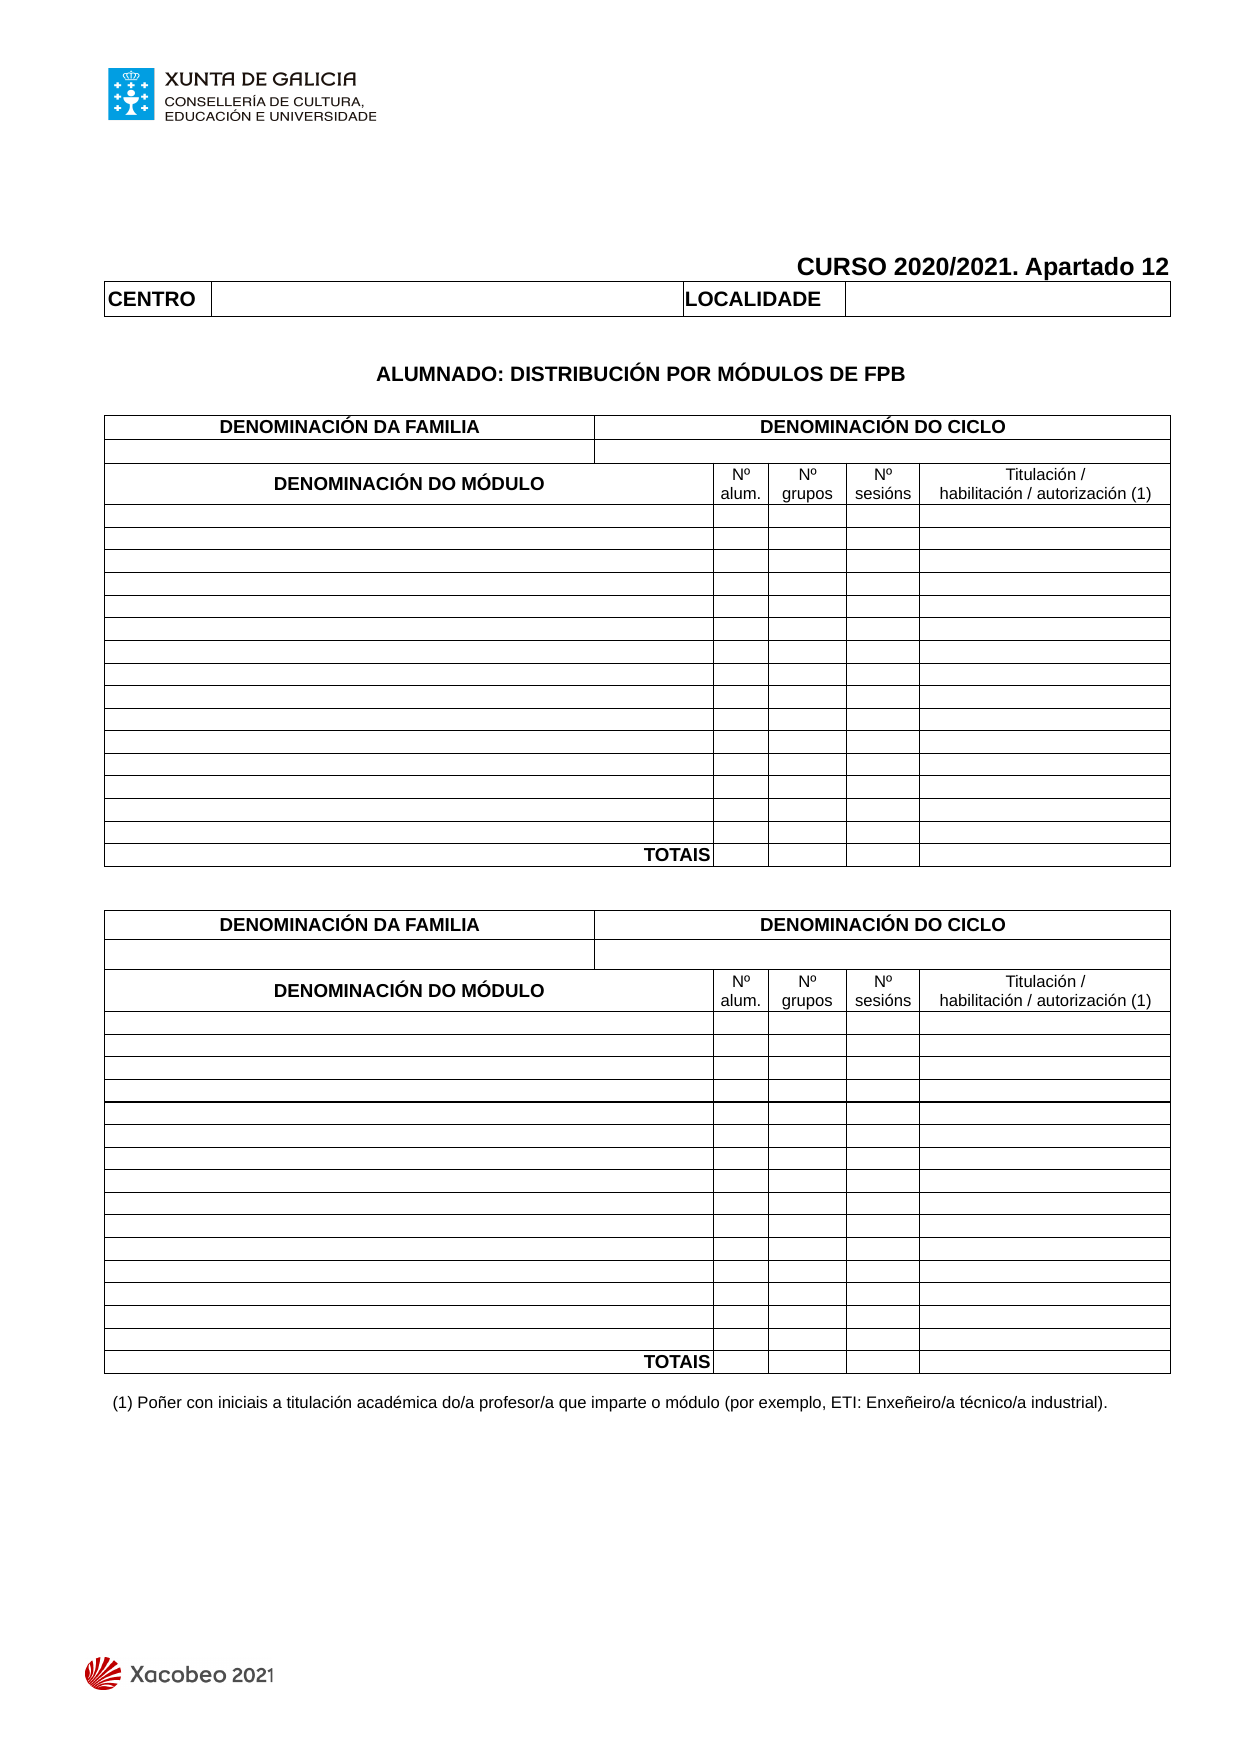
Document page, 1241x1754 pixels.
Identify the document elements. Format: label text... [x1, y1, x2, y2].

table_cell [920, 822, 1170, 843]
table_header DENOMINACIÓN DA FAMILIA [105, 416, 594, 439]
table_cell [847, 641, 919, 662]
table_cell [714, 1170, 768, 1192]
table_cell [714, 1261, 768, 1282]
table_cell [769, 1215, 846, 1237]
table_cell [105, 1148, 713, 1169]
table_cell [847, 1170, 919, 1192]
table_cell [105, 1170, 713, 1192]
table_cell [105, 1306, 713, 1327]
table_cell [105, 440, 594, 463]
table_cell [847, 1238, 919, 1259]
table_cell [847, 550, 919, 572]
table_cell [714, 505, 768, 527]
table_cell [714, 799, 768, 821]
table_cell [714, 754, 768, 775]
table_cell [847, 1057, 919, 1079]
table_cell [847, 1103, 919, 1124]
table_cell [847, 686, 919, 708]
table_cell Nº alum. [714, 970, 768, 1011]
table_cell [595, 940, 1170, 969]
table_cell [714, 573, 768, 594]
picture [85, 1657, 273, 1690]
table_cell [714, 528, 768, 549]
table_cell [769, 505, 846, 527]
table_cell TOTAIS [105, 844, 713, 866]
table_cell [714, 686, 768, 708]
table_cell DENOMINACIÓN DO MÓDULO [105, 464, 713, 504]
table_cell [769, 1080, 846, 1101]
table_cell [847, 573, 919, 594]
table_cell [769, 1283, 846, 1305]
table_cell [105, 1215, 713, 1237]
table_cell [847, 618, 919, 640]
table_cell [920, 1170, 1170, 1192]
table_cell [105, 1012, 713, 1033]
table_cell [714, 709, 768, 730]
table_cell [714, 731, 768, 753]
table_cell [769, 1148, 846, 1169]
table_cell [769, 1103, 846, 1124]
table_cell DENOMINACIÓN DO MÓDULO [105, 970, 713, 1011]
table_cell [105, 776, 713, 798]
table_cell [920, 799, 1170, 821]
table_cell [714, 1193, 768, 1214]
table_cell [847, 1125, 919, 1147]
table_cell [105, 940, 594, 969]
table_cell [769, 754, 846, 775]
table_cell [769, 709, 846, 730]
table_cell [920, 1057, 1170, 1079]
picture [155, 68, 377, 121]
table_cell Titulación / habilitación / autorización (1) [920, 464, 1170, 504]
table_cell [105, 641, 713, 662]
table_cell [105, 1103, 713, 1124]
table_header DENOMINACIÓN DA FAMILIA [105, 911, 594, 939]
table_cell [847, 1261, 919, 1282]
text CURSO 2020/2021. Apartado 12 [112, 252, 1169, 281]
table_cell [105, 1283, 713, 1305]
table_header [212, 282, 683, 316]
table_cell [714, 1238, 768, 1259]
table_cell [769, 1306, 846, 1327]
table_cell [105, 686, 713, 708]
table_cell [920, 505, 1170, 527]
table_cell [595, 440, 1170, 463]
table_cell [714, 596, 768, 617]
table_cell [105, 1035, 713, 1056]
table_cell [714, 1283, 768, 1305]
table_cell [105, 505, 713, 527]
table_cell [920, 1215, 1170, 1237]
table_cell [920, 596, 1170, 617]
table_cell [769, 686, 846, 708]
table_cell [920, 1351, 1170, 1373]
table_cell [920, 686, 1170, 708]
table_cell [847, 1283, 919, 1305]
table_cell [920, 1283, 1170, 1305]
table_cell [714, 1148, 768, 1169]
table_cell Nº grupos [769, 970, 846, 1011]
table_cell [105, 731, 713, 753]
table_cell [105, 1057, 713, 1079]
table_cell [920, 776, 1170, 798]
table_header DENOMINACIÓN DO CICLO [595, 416, 1170, 439]
table_cell [714, 1035, 768, 1056]
table_cell [769, 1261, 846, 1282]
table_cell [847, 528, 919, 549]
table_cell [769, 1238, 846, 1259]
table_cell [769, 1012, 846, 1033]
table_cell [105, 1125, 713, 1147]
table_cell [714, 1306, 768, 1327]
table_cell [769, 822, 846, 843]
table_cell [769, 664, 846, 685]
table_cell [714, 664, 768, 685]
table_header LOCALIDADE [684, 282, 845, 316]
table_cell [847, 505, 919, 527]
table_cell Nº alum. [714, 464, 768, 504]
table_cell TOTAIS [105, 1351, 713, 1373]
table_cell [714, 1103, 768, 1124]
table_cell [920, 844, 1170, 866]
table_cell [920, 1238, 1170, 1259]
table_cell [105, 754, 713, 775]
table_cell [847, 1080, 919, 1101]
table_cell [714, 641, 768, 662]
table_cell [769, 1057, 846, 1079]
table_cell [847, 1329, 919, 1350]
table_cell [105, 1329, 713, 1350]
picture [124, 91, 138, 114]
table_cell [769, 1329, 846, 1350]
table_cell [769, 573, 846, 594]
table_cell [769, 844, 846, 866]
table_cell [847, 754, 919, 775]
table_cell [769, 1125, 846, 1147]
table_cell [105, 1193, 713, 1214]
table_cell [847, 1193, 919, 1214]
table_cell [105, 1080, 713, 1101]
table_cell [714, 1125, 768, 1147]
table_cell [847, 1215, 919, 1237]
table_cell Nº grupos [769, 464, 846, 504]
table_header [846, 282, 1170, 316]
table_cell [105, 618, 713, 640]
table_cell [769, 641, 846, 662]
table_cell [769, 799, 846, 821]
table_cell [847, 1351, 919, 1373]
table_cell [847, 822, 919, 843]
table_cell [847, 799, 919, 821]
table_cell [920, 528, 1170, 549]
table_cell [714, 1351, 768, 1373]
table_cell [769, 776, 846, 798]
table_cell [769, 528, 846, 549]
table_cell [105, 799, 713, 821]
table_cell [920, 1035, 1170, 1056]
table_cell [714, 822, 768, 843]
table_cell [714, 1057, 768, 1079]
table_cell [105, 1261, 713, 1282]
table_cell [769, 596, 846, 617]
table_cell [920, 550, 1170, 572]
table_cell [714, 1080, 768, 1101]
table_cell [847, 596, 919, 617]
table_cell [920, 1329, 1170, 1350]
table_cell [847, 1012, 919, 1033]
table_cell [847, 731, 919, 753]
table_header DENOMINACIÓN DO CICLO [595, 911, 1170, 939]
table_cell [105, 573, 713, 594]
table_cell [920, 1012, 1170, 1033]
table_cell [847, 1035, 919, 1056]
table_cell [105, 709, 713, 730]
table_cell [847, 844, 919, 866]
table_cell [769, 1193, 846, 1214]
table_cell [769, 618, 846, 640]
table_cell [847, 1148, 919, 1169]
table_cell [920, 573, 1170, 594]
table_cell [714, 1329, 768, 1350]
table_cell [920, 1306, 1170, 1327]
table_cell [714, 844, 768, 866]
table_cell [920, 709, 1170, 730]
table_cell [847, 1306, 919, 1327]
table_cell [920, 1125, 1170, 1147]
table_cell [714, 618, 768, 640]
table_cell [105, 1238, 713, 1259]
subtitle ALUMNADO: DISTRIBUCIÓN POR MÓDULOS DE FPB [112, 341, 1169, 391]
table_cell Titulación / habilitación / autorización (1) [920, 970, 1170, 1011]
table_cell [714, 776, 768, 798]
table_cell [105, 822, 713, 843]
table_cell [920, 664, 1170, 685]
table_cell [769, 731, 846, 753]
table_cell [769, 1351, 846, 1373]
table_cell [714, 550, 768, 572]
table_cell Nº sesións [847, 970, 919, 1011]
table_cell [769, 1170, 846, 1192]
table_cell Nº sesións [847, 464, 919, 504]
table_cell [920, 731, 1170, 753]
table_cell [105, 528, 713, 549]
table_cell [105, 550, 713, 572]
table_cell [920, 1148, 1170, 1169]
table_header CENTRO [105, 282, 211, 316]
table_cell [920, 641, 1170, 662]
table_cell [920, 1193, 1170, 1214]
table_cell [847, 664, 919, 685]
table_cell [769, 550, 846, 572]
table_cell [920, 618, 1170, 640]
table_cell [920, 1080, 1170, 1101]
table_cell [714, 1012, 768, 1033]
table_cell [105, 664, 713, 685]
table_cell [920, 754, 1170, 775]
table_cell [714, 1215, 768, 1237]
table_cell [920, 1103, 1170, 1124]
table_cell [769, 1035, 846, 1056]
table_cell [105, 596, 713, 617]
table_cell [847, 776, 919, 798]
table_cell [920, 1261, 1170, 1282]
text (1) Poñer con iniciais a titulación académica do/a profesor/a que imparte o módulo (por exemplo, ETI: Enxeñeiro/a técnico/a industrial). [112, 1393, 1169, 1412]
table_cell [847, 709, 919, 730]
